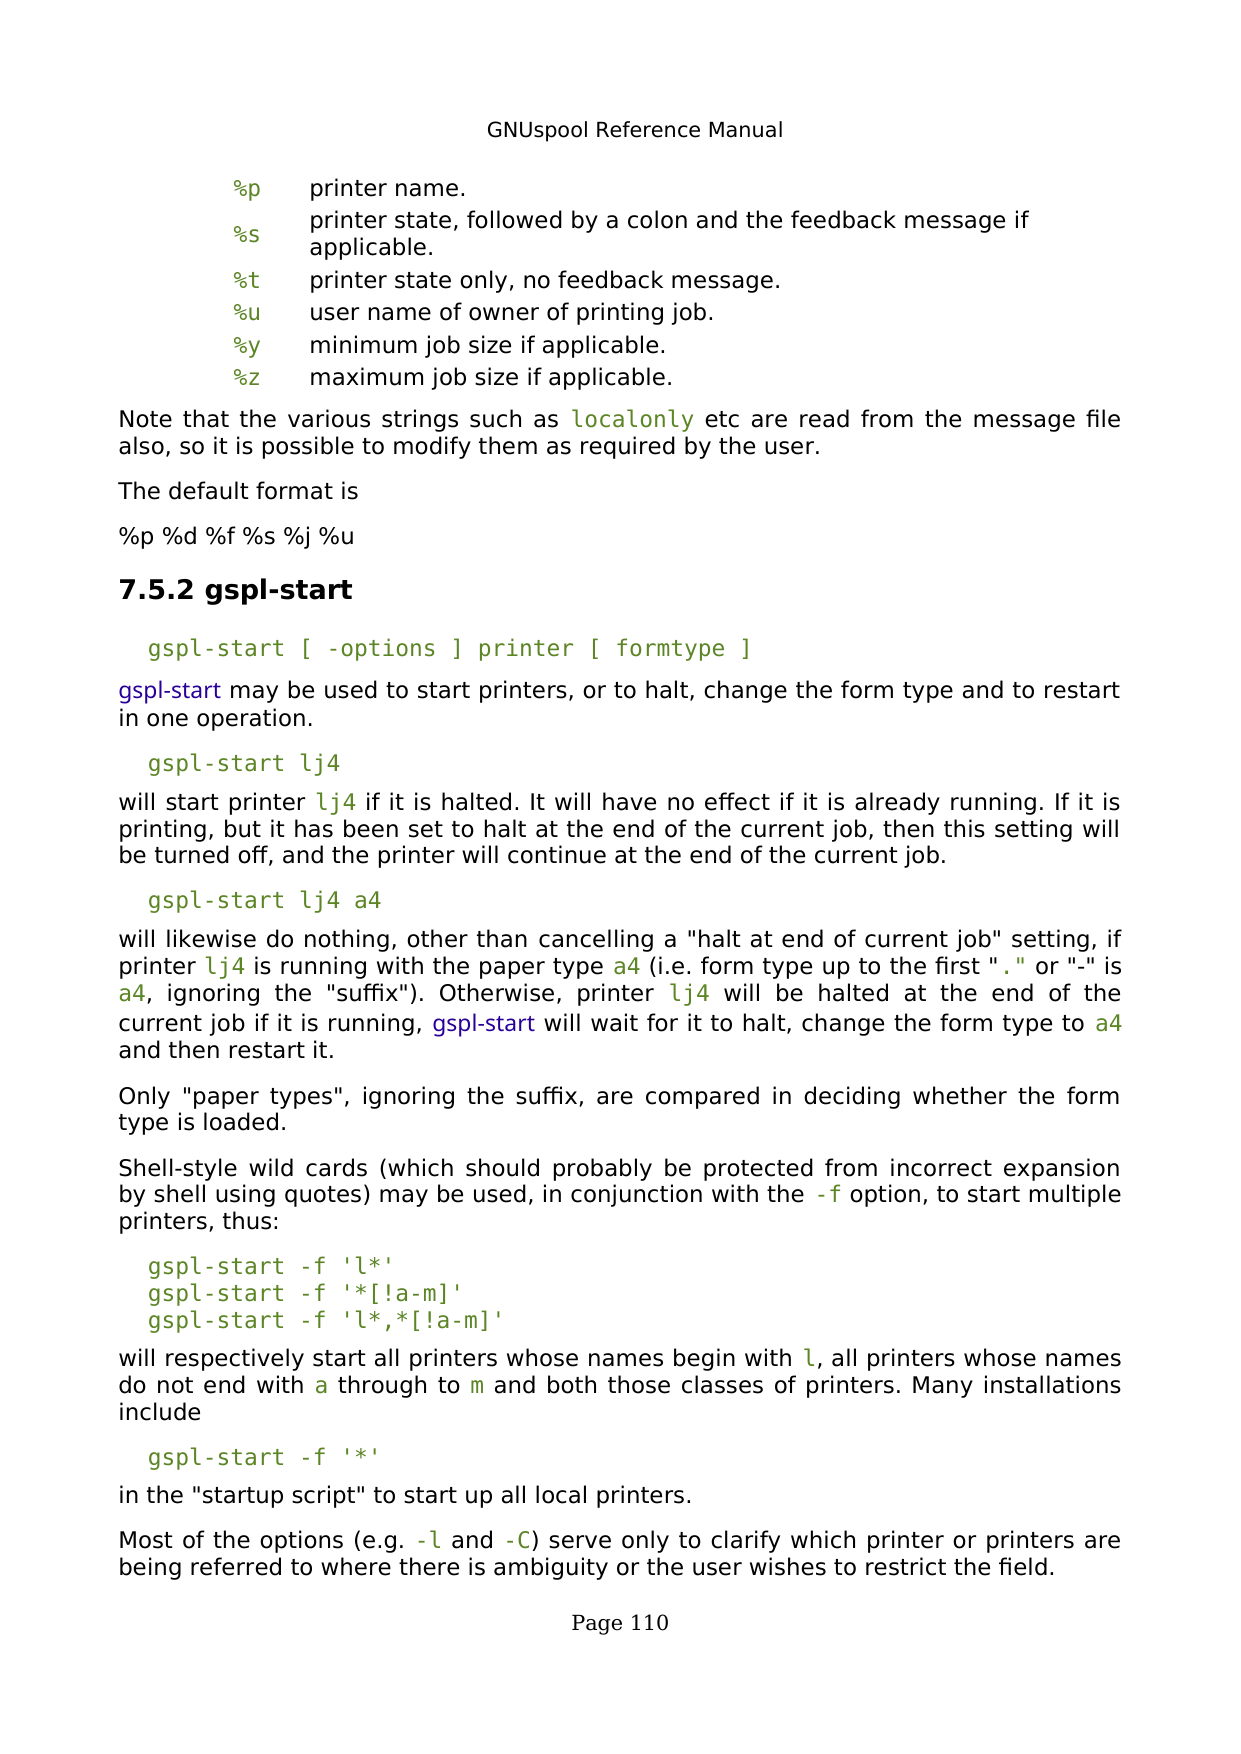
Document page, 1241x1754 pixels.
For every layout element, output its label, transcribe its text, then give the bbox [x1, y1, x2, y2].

text gspl-start lj4 a4 [148, 888, 1122, 914]
text gspl-start -f '*' [148, 1444, 1122, 1471]
text Shell-style wild cards (which should probably be protected from incorrect expansion by shell using quotes) may be used, in conjunction with the -f option, to start multiple printers, thus: [118, 1155, 1122, 1235]
table_cell %t [230, 264, 306, 296]
table_cell maximum job size if applicable. [306, 362, 1122, 394]
text will respectively start all printers whose names begin with l, all printers whose names do not end with a through to m and both those classes of printers. Many installations include [118, 1345, 1122, 1426]
text will likewise do nothing, other than cancelling a "halt at end of current job" setting, if printer lj4 is running with the paper type a4 (i.e. form type up to the first "." or "-" is a4, ignoring the "suffix"). Otherwise, printer lj4 will be halted at the end of the current job if it is running, gspl-start will wait for it to halt, change the form type to a4 and then restart it. [118, 926, 1122, 1064]
text gspl-start -f '*[!a-m]' [148, 1280, 1122, 1307]
text The default format is [118, 478, 1122, 505]
table_cell printer state only, no feedback message. [306, 264, 1122, 296]
text Most of the options (e.g. -l and -C) serve only to clarify which printer or printers are being referred to where there is ambiguity or the user wishes to restrict the field. [118, 1528, 1122, 1581]
text Note that the various strings such as localonly etc are read from the message file also, so it is possible to modify them as required by the user. [118, 406, 1122, 459]
text gspl-start -f 'l*' [148, 1253, 1122, 1280]
text gspl-start [ -options ] printer [ formtype ] [148, 636, 1122, 662]
table_cell user name of owner of printing job. [306, 296, 1122, 329]
subtitle gspl-start [118, 575, 1122, 606]
text gspl-start -f 'l*,*[!a-m]' [148, 1307, 1122, 1334]
table_cell %u [230, 296, 306, 329]
text Only "paper types", ignoring the suffix, are compared in deciding whether the form type is loaded. [118, 1083, 1122, 1136]
text gspl-start lj4 [148, 750, 1122, 777]
table_cell printer name. [306, 172, 1122, 204]
table_cell %s [230, 205, 306, 264]
text will start printer lj4 if it is halted. It will have no effect if it is already running. If it is printing, but it has been set to halt at the end of the current job, then this setting will be turned off, and the printer will continue at the end of the current job. [118, 789, 1122, 869]
text %p %d %f %s %j %u [118, 523, 1122, 550]
text gspl-start may be used to start printers, or to halt, change the form type and to restart in one operation. [118, 674, 1122, 732]
table_cell minimum job size if applicable. [306, 329, 1122, 362]
table_cell printer state, followed by a colon and the feedback message if applicable. [306, 205, 1122, 264]
text in the "startup script" to start up all local printers. [118, 1483, 1122, 1509]
table_cell %p [230, 172, 306, 204]
table_cell %y [230, 329, 306, 362]
table_cell %z [230, 362, 306, 394]
